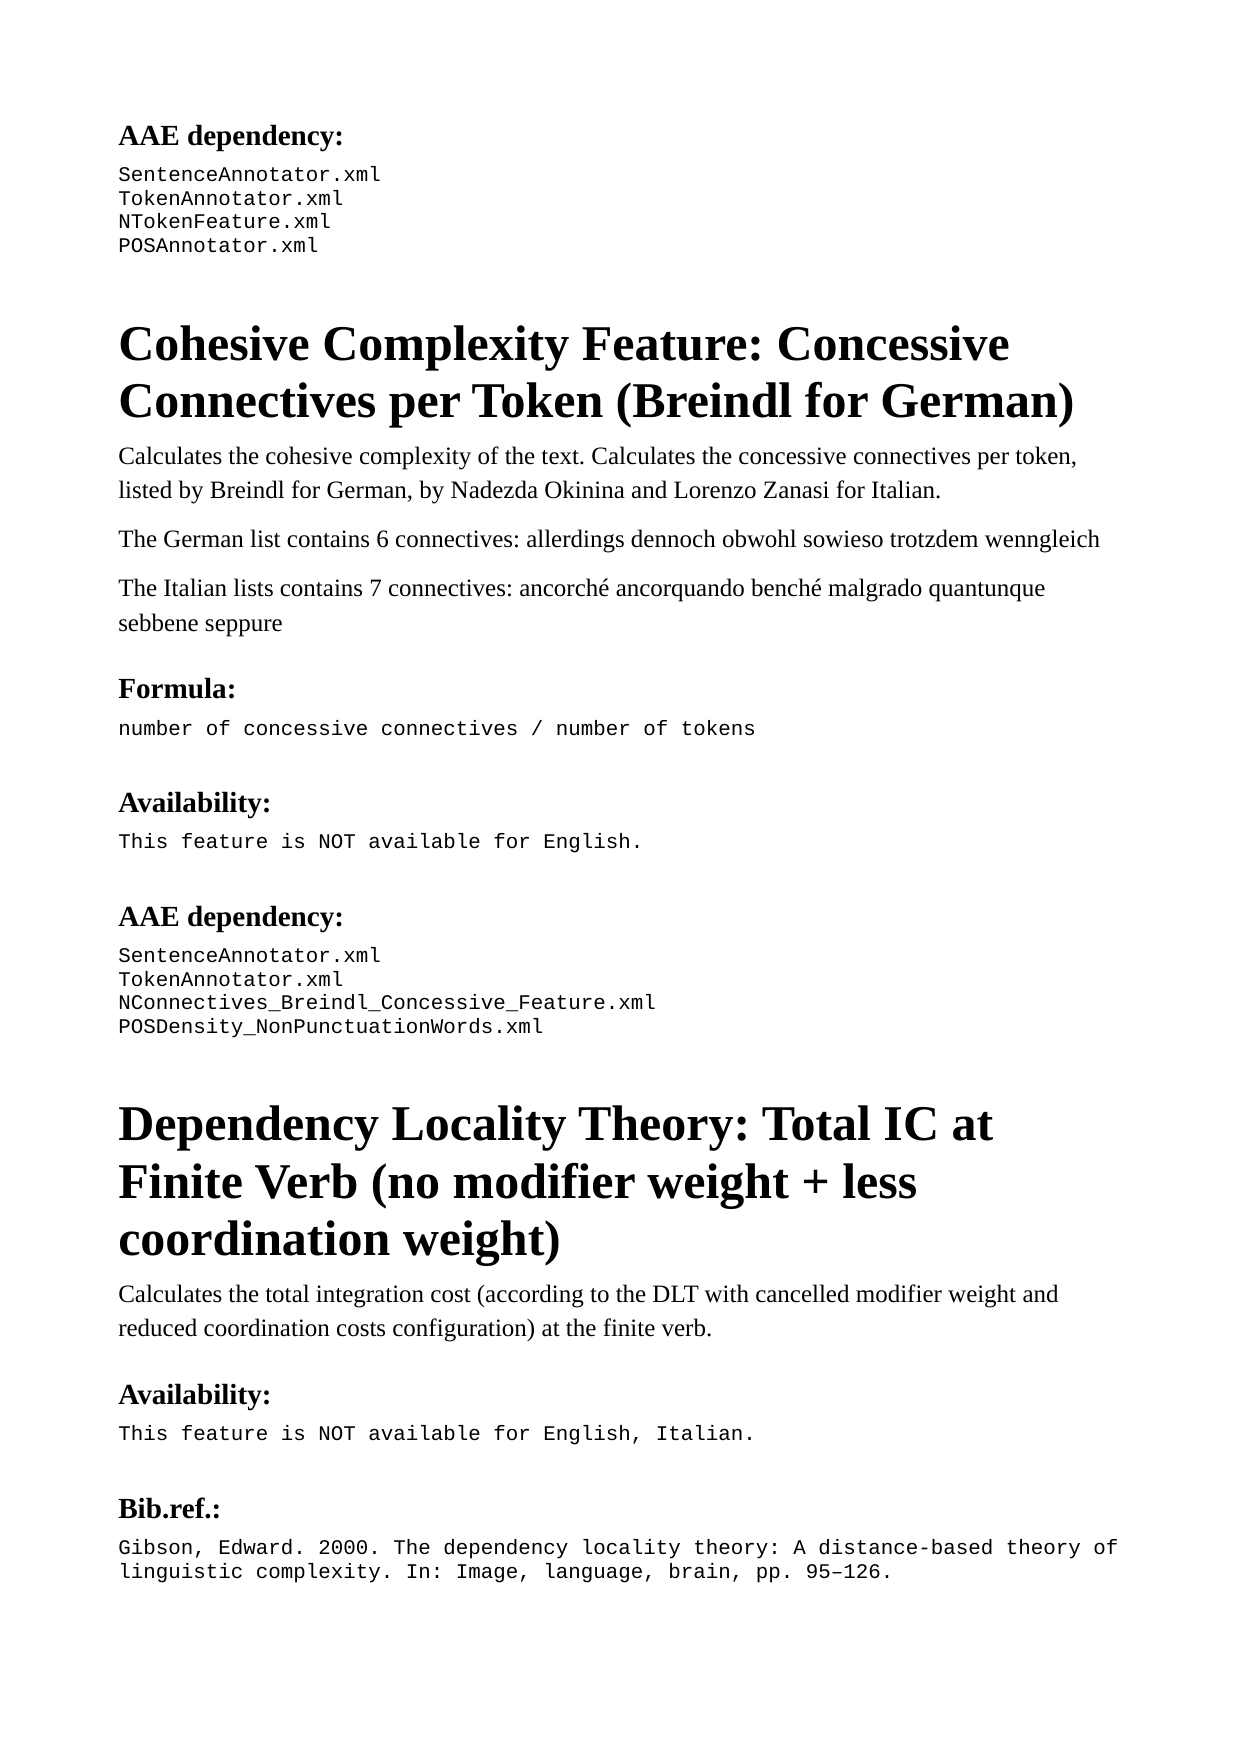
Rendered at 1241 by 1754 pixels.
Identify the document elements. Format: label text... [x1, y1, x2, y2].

text POSAnnotator.xml [118, 235, 1122, 259]
text NTokenFeature.xml [118, 211, 1122, 235]
text The German list contains 6 connectives: allerdings dennoch obwohl sowieso trotzdem wenngleich [118, 524, 1122, 553]
subtitle AAE dependency: [118, 118, 1122, 152]
text SentenceAnnotator.xml [118, 164, 1122, 188]
text number of concessive connectives / number of tokens [118, 717, 1122, 741]
text NConnectives_Breindl_Concessive_Feature.xml [118, 992, 1122, 1016]
text This feature is NOT available for English, Italian. [118, 1423, 1122, 1447]
text This feature is NOT available for English. [118, 831, 1122, 855]
text Calculates the total integration cost (according to the DLT with cancelled modifier weight and reduced coordination costs configuration) at the finite verb. [118, 1279, 1122, 1342]
subtitle Bib.ref.: [118, 1491, 1122, 1524]
text Calculates the cohesive complexity of the text. Calculates the concessive connectives per token, listed by Breindl for German, by Nadezda Okinina and Lorenzo Zanasi for Italian. [118, 441, 1122, 504]
subtitle Dependency Locality Theory: Total IC at Finite Verb (no modifier weight + less coordination weight) [118, 1094, 1122, 1267]
text TokenAnnotator.xml [118, 188, 1122, 211]
text Gibson, Edward. 2000. The dependency locality theory: A distance-based theory of linguistic complexity. In: Image, language, brain, pp. 95–126. [118, 1537, 1122, 1584]
subtitle Availability: [118, 1377, 1122, 1411]
text POSDensity_NonPunctuationWords.xml [118, 1016, 1122, 1039]
text TokenAnnotator.xml [118, 969, 1122, 992]
subtitle Availability: [118, 785, 1122, 819]
text The Italian lists contains 7 connectives: ancorché ancorquando benché malgrado quantunque sebbene seppure [118, 573, 1122, 637]
subtitle Formula: [118, 671, 1122, 705]
text SentenceAnnotator.xml [118, 945, 1122, 969]
subtitle AAE dependency: [118, 899, 1122, 932]
subtitle Cohesive Complexity Feature: Concessive Connectives per Token (Breindl for German) [118, 313, 1122, 428]
